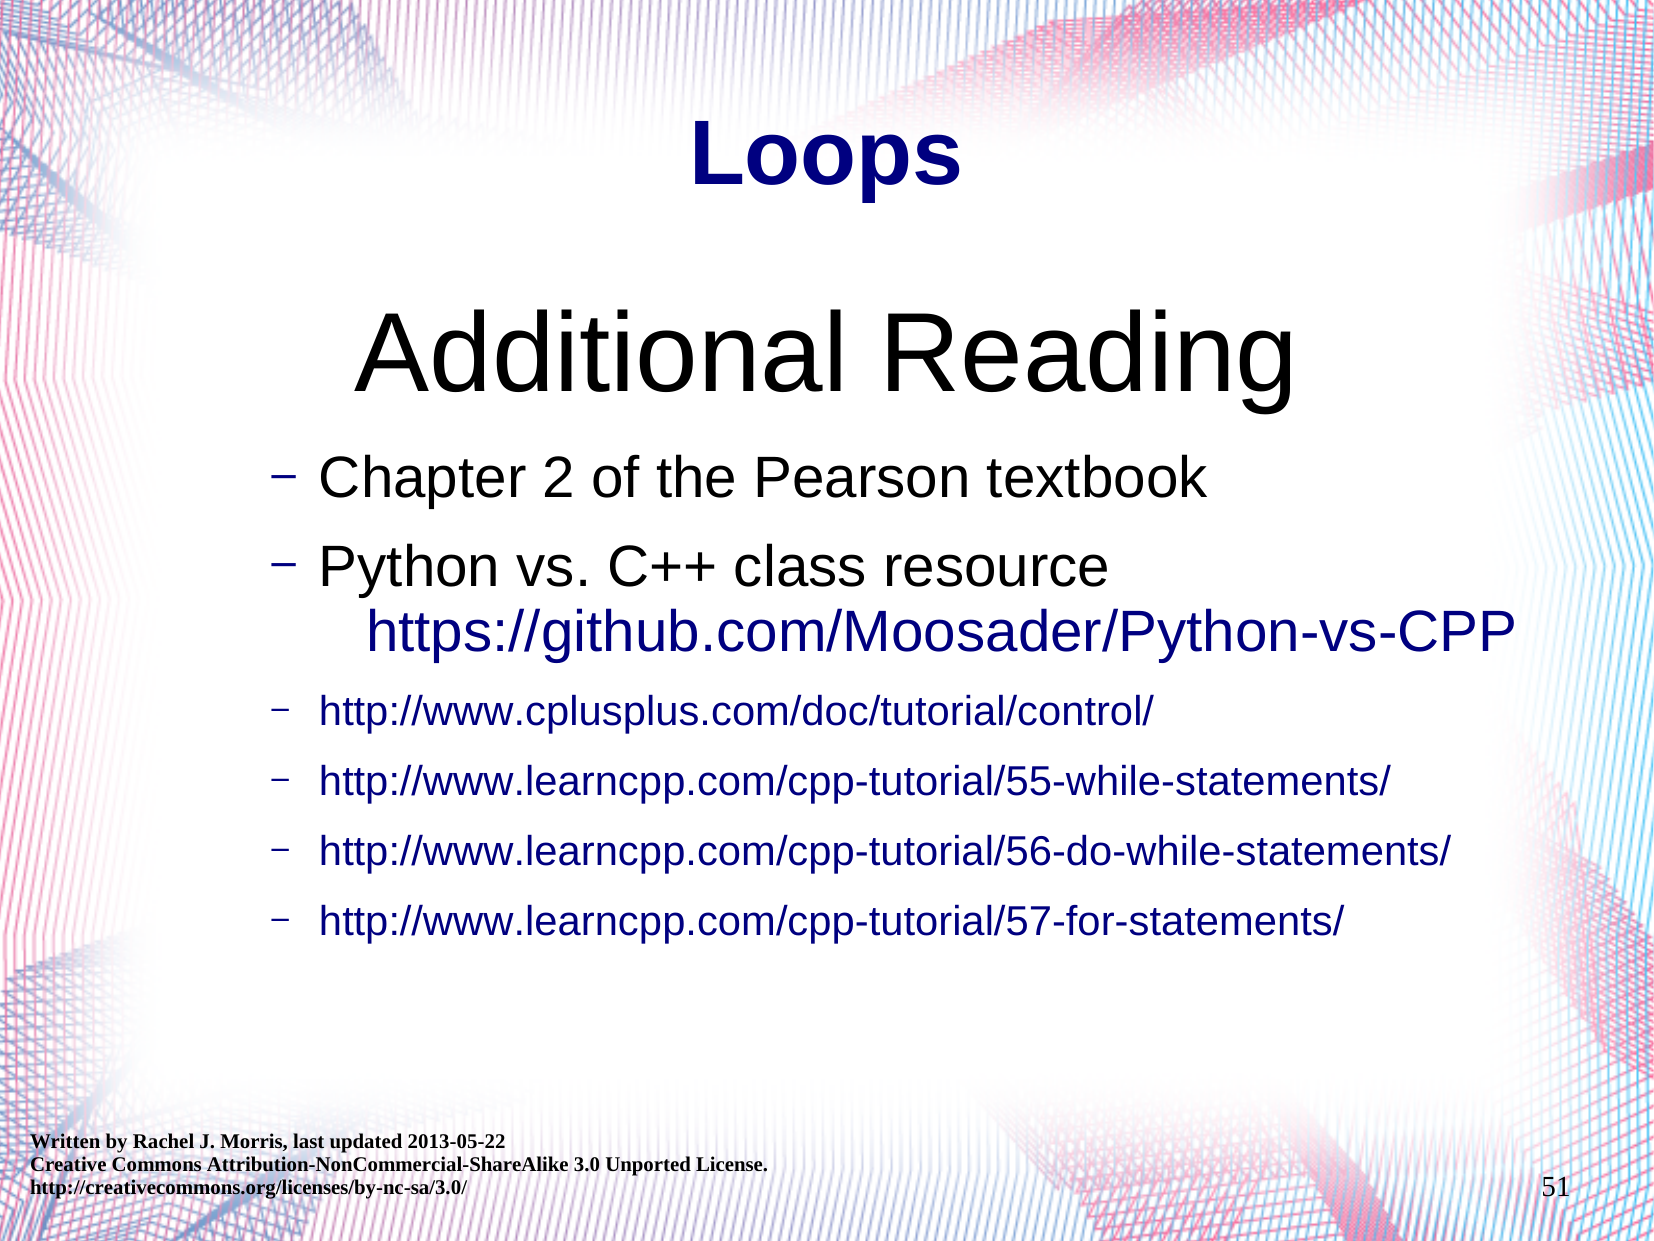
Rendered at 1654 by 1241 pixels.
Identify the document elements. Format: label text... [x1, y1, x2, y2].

title Loops [82, 49, 1571, 257]
list Additional Reading Chapter 2 of the Pearson textbook Python vs. C++ class resource https://github.com/Moosader/Python-vs-CPP http://www.cplusplus.com/doc/tutorial/control/ http://www.learncpp.com/cpp-tutorial/55-while-statements/ http://www.learncpp.com/cpp-tutorial/56-do-while-statements/ http://www.learncpp.com/cpp-tutorial/57-for-statements/ [82, 290, 1571, 1010]
picture [0, 0, 1654, 1241]
